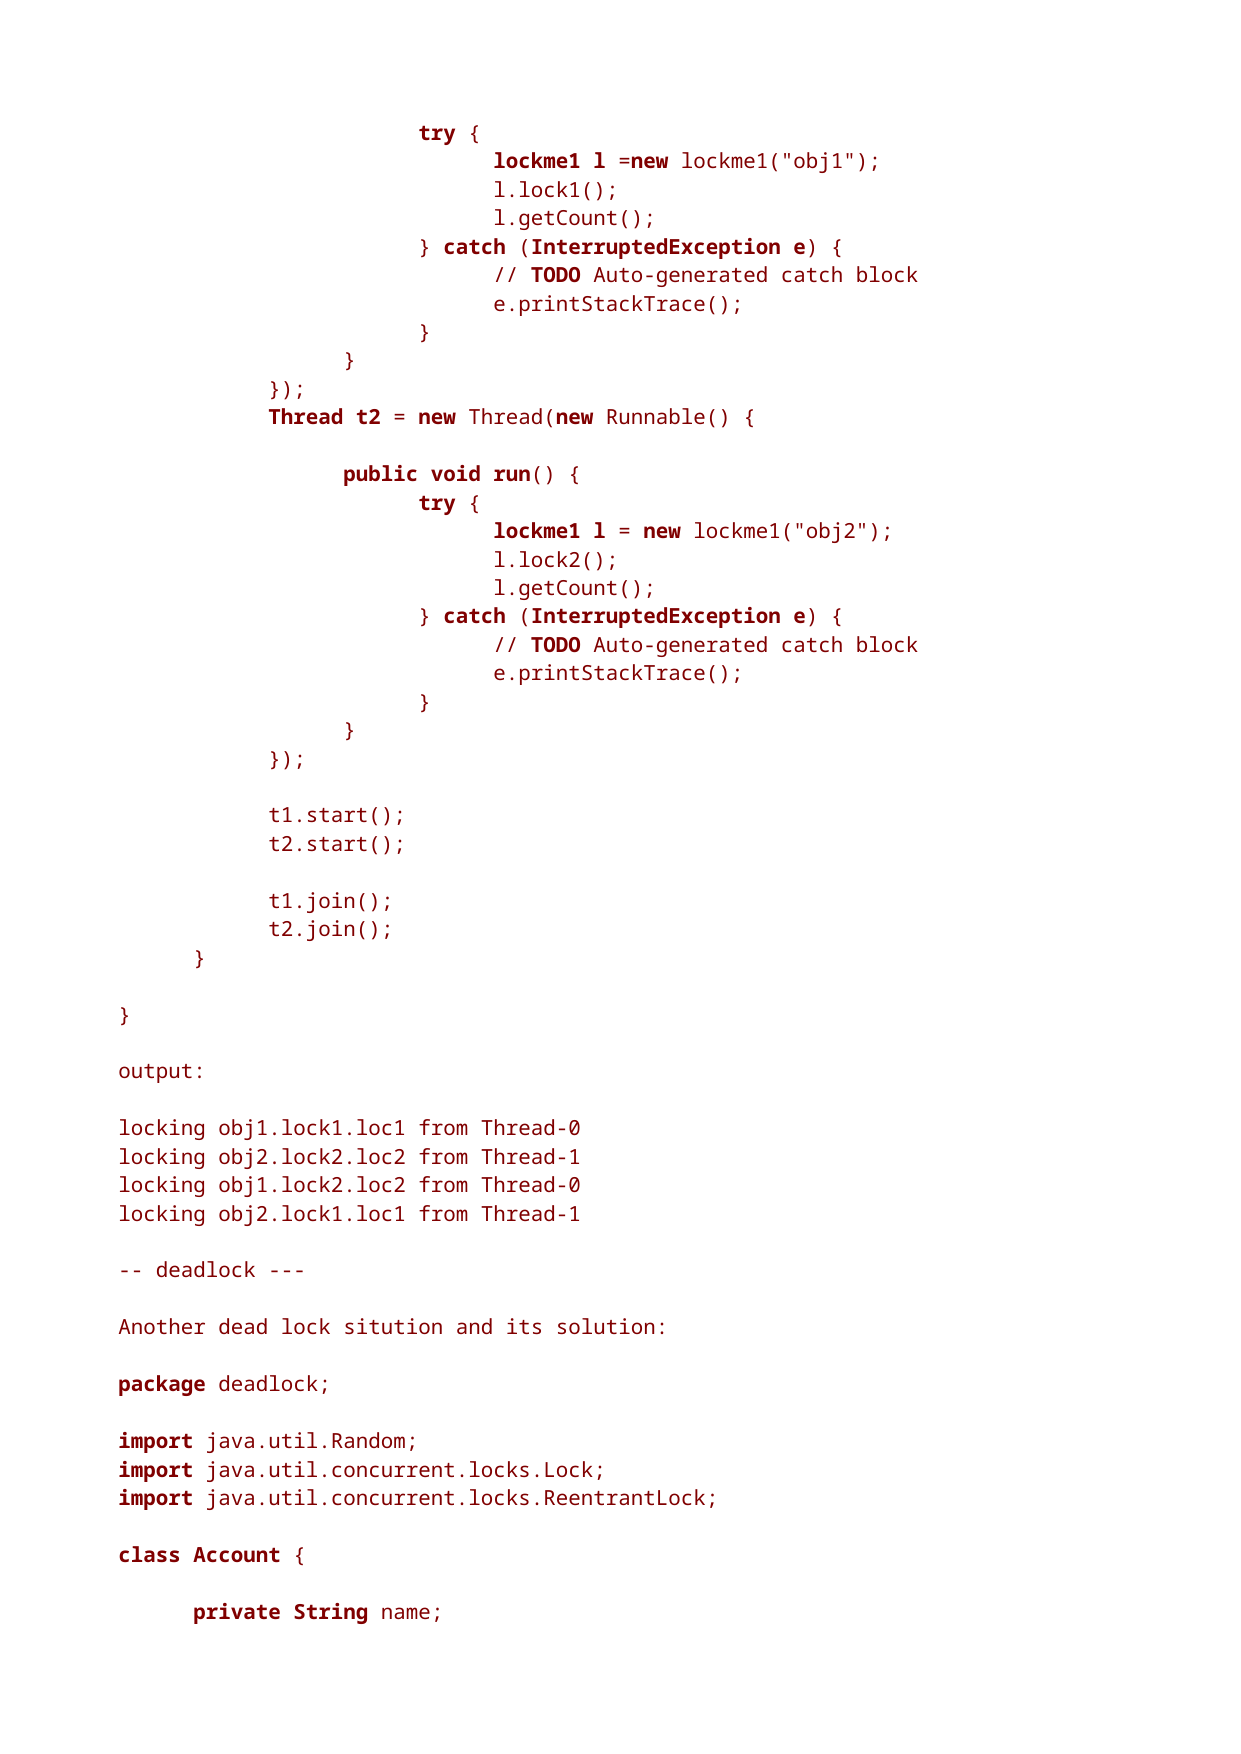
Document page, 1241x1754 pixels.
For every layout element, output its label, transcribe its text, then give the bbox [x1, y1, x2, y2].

text } [118, 1000, 1122, 1028]
text } catch (InterruptedException e) { [118, 602, 1122, 630]
text l.lock1(); [118, 175, 1122, 203]
text } [118, 715, 1122, 744]
text public void run() { [118, 459, 1122, 488]
text t2.join(); [118, 914, 1122, 943]
text package deadlock; [118, 1369, 1122, 1398]
text -- deadlock --- [118, 1256, 1122, 1284]
text output: [118, 1057, 1122, 1085]
text private String name; [118, 1597, 1122, 1625]
text } [118, 317, 1122, 346]
text import java.util.Random; [118, 1426, 1122, 1455]
text } [118, 687, 1122, 715]
text locking obj2.lock2.loc2 from Thread-1 [118, 1142, 1122, 1170]
text // TODO Auto-generated catch block [118, 630, 1122, 658]
text locking obj2.lock1.loc1 from Thread-1 [118, 1199, 1122, 1227]
text Another dead lock sitution and its solution: [118, 1312, 1122, 1341]
text try { [118, 118, 1122, 147]
text import java.util.concurrent.locks.ReentrantLock; [118, 1483, 1122, 1512]
text t2.start(); [118, 829, 1122, 857]
text t1.join(); [118, 886, 1122, 914]
text } [118, 943, 1122, 971]
text } catch (InterruptedException e) { [118, 232, 1122, 260]
text import java.util.concurrent.locks.Lock; [118, 1455, 1122, 1483]
text class Account { [118, 1540, 1122, 1568]
text locking obj1.lock1.loc1 from Thread-0 [118, 1113, 1122, 1142]
text l.getCount(); [118, 203, 1122, 232]
text lockme1 l =new lockme1("obj1"); [118, 147, 1122, 175]
text try { [118, 488, 1122, 516]
text }); [118, 744, 1122, 772]
text lockme1 l = new lockme1("obj2"); [118, 516, 1122, 545]
text e.printStackTrace(); [118, 658, 1122, 687]
text Thread t2 = new Thread(new Runnable() { [118, 402, 1122, 431]
text }); [118, 374, 1122, 402]
text // TODO Auto-generated catch block [118, 260, 1122, 289]
text l.lock2(); [118, 545, 1122, 573]
text t1.start(); [118, 801, 1122, 829]
text locking obj1.lock2.loc2 from Thread-0 [118, 1170, 1122, 1199]
text } [118, 346, 1122, 374]
text e.printStackTrace(); [118, 289, 1122, 317]
text l.getCount(); [118, 573, 1122, 602]
